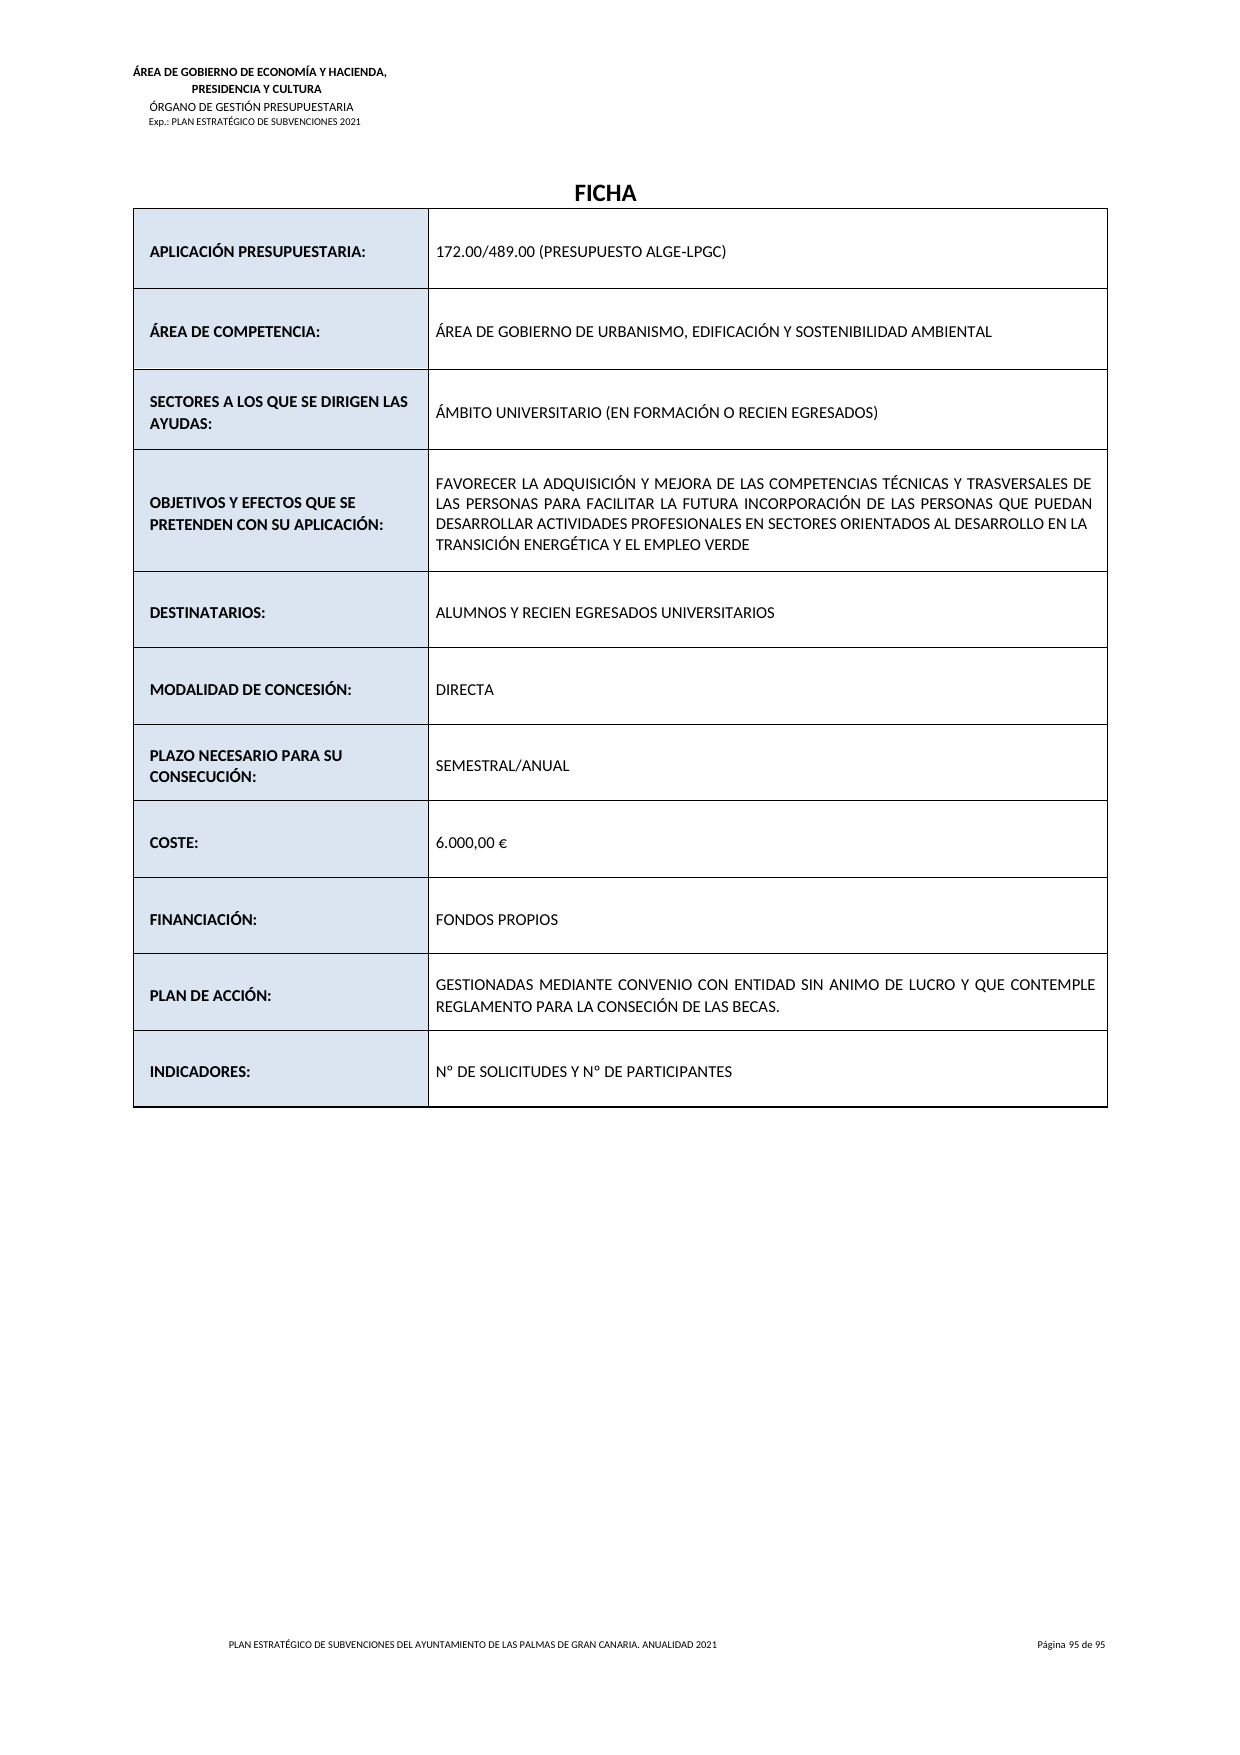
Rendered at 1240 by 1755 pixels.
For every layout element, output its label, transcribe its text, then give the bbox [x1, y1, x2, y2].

table_cell APLICACIÓN PRESUPUESTARIA: [134, 209, 428, 288]
table_cell DESTINATARIOS: [134, 572, 428, 647]
table_cell GESTIONADAS MEDIANTE CONVENIO CON ENTIDAD SIN ANIMO DE LUCRO Y QUE CONTEMPLE REGLAMENTO PARA LA CONSECIÓN DE LAS BECAS. [429, 954, 1107, 1030]
table_cell COSTE: [134, 801, 428, 877]
table_cell 6.000,00 € [429, 801, 1107, 877]
table_cell INDICADORES: [134, 1031, 428, 1106]
table_cell ÁMBITO UNIVERSITARIO (EN FORMACIÓN O RECIEN EGRESADOS) [429, 370, 1107, 449]
table_cell OBJETIVOS Y EFECTOS QUE SE PRETENDEN CON SU APLICACIÓN: [134, 450, 428, 571]
table_cell SECTORES A LOS QUE SE DIRIGEN LAS AYUDAS: [134, 370, 428, 449]
table_cell PLAN DE ACCIÓN: [134, 954, 428, 1030]
table_cell FONDOS PROPIOS [429, 878, 1107, 953]
table_cell ÁREA DE GOBIERNO DE URBANISMO, EDIFICACIÓN Y SOSTENIBILIDAD AMBIENTAL [429, 289, 1107, 368]
table_cell PLAZO NECESARIO PARA SU CONSECUCIÓN: [134, 725, 428, 800]
table_cell Nº DE SOLICITUDES Y Nº DE PARTICIPANTES [429, 1031, 1107, 1106]
table_cell SEMESTRAL/ANUAL [429, 725, 1107, 800]
table_cell 172.00/489.00 (PRESUPUESTO ALGE‐LPGC) [429, 209, 1107, 288]
table_cell ÁREA DE COMPETENCIA: [134, 289, 428, 368]
table_cell FAVORECER LA ADQUISICIÓN Y MEJORA DE LAS COMPETENCIAS TÉCNICAS Y TRASVERSALES DE LAS PERSONAS PARA FACILITAR LA FUTURA INCORPORACIÓN DE LAS PERSONAS QUE PUEDAN DESARROLLAR ACTIVIDADES PROFESIONALES EN SECTORES ORIENTADOS AL DESARROLLO EN LA TRANSICIÓN ENERGÉTICA Y EL EMPLEO VERDE [429, 450, 1107, 571]
table_cell ALUMNOS Y RECIEN EGRESADOS UNIVERSITARIOS [429, 572, 1107, 647]
table_cell FINANCIACIÓN: [134, 878, 428, 953]
table_cell MODALIDAD DE CONCESIÓN: [134, 648, 428, 724]
table_cell DIRECTA [429, 648, 1107, 724]
